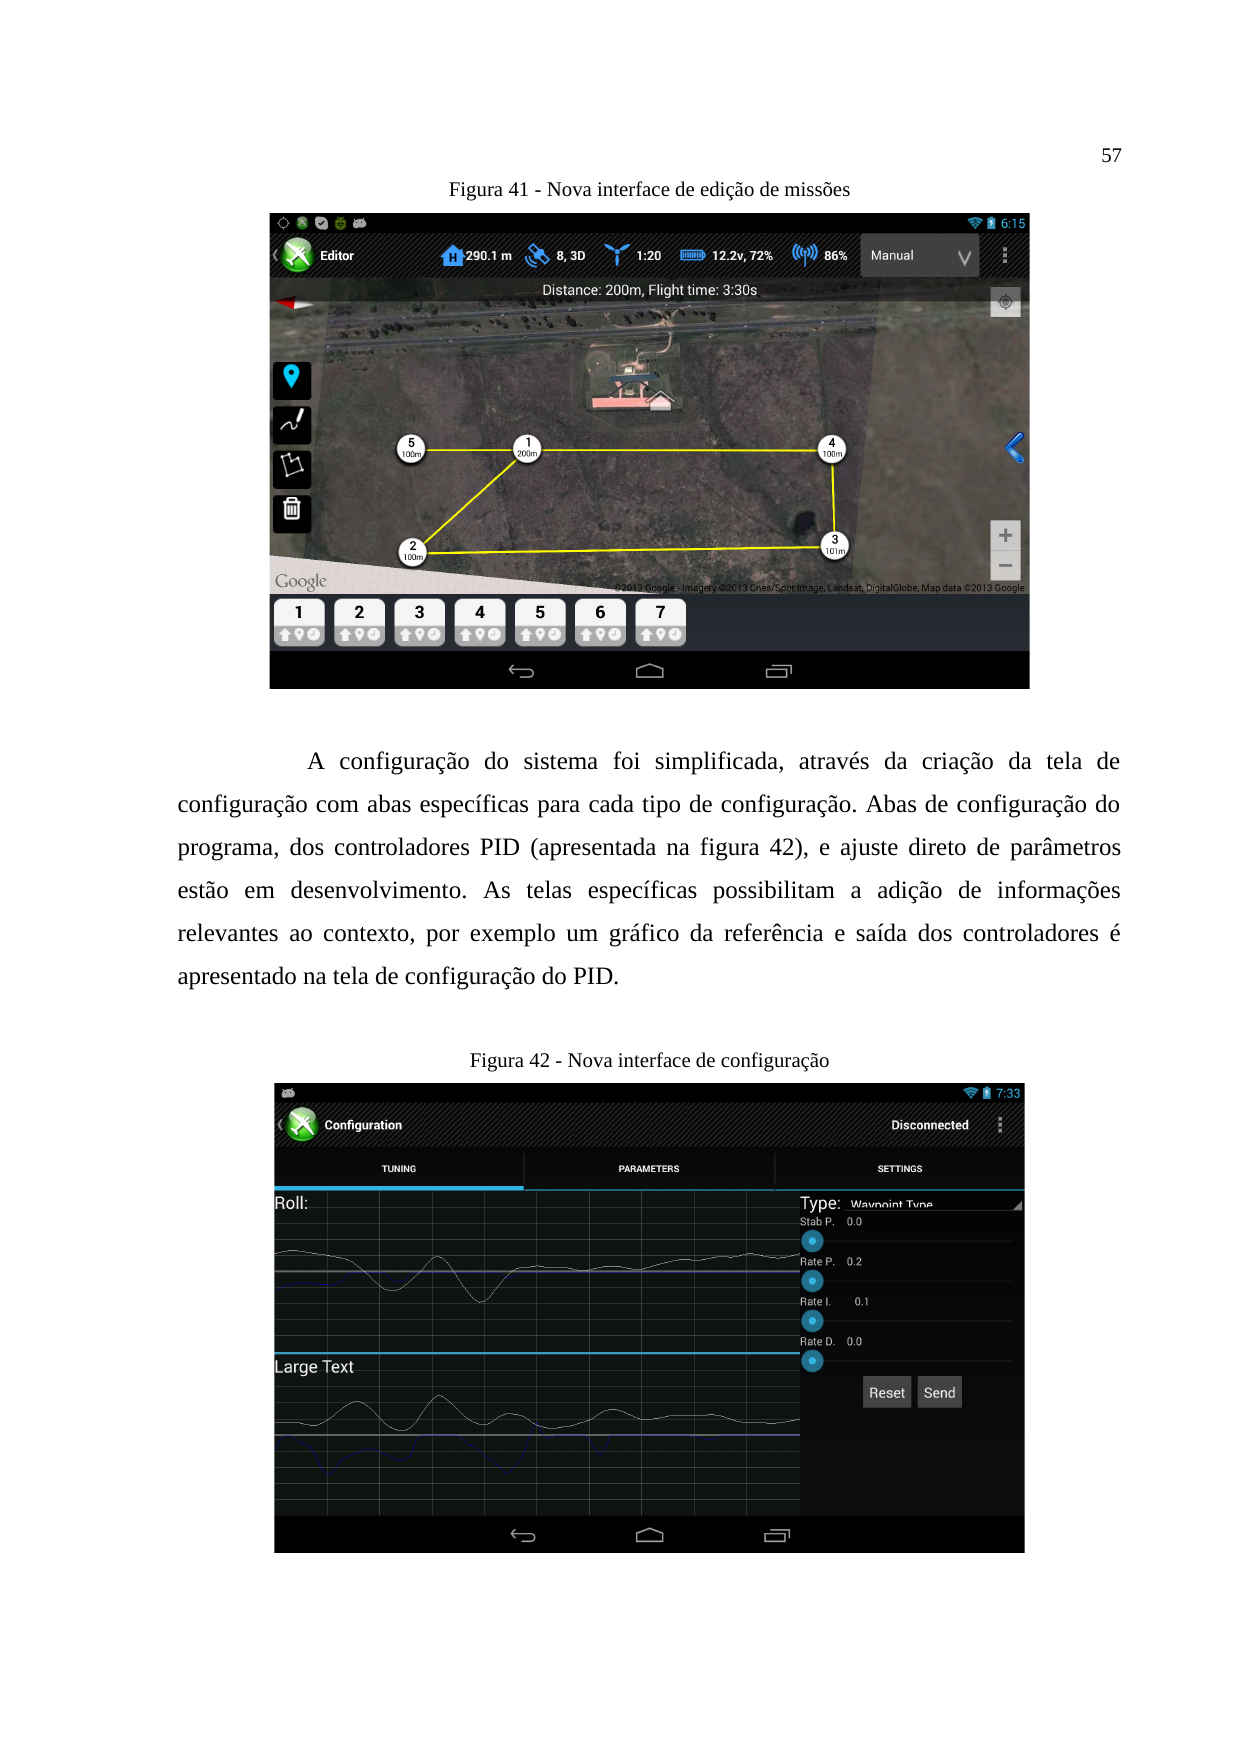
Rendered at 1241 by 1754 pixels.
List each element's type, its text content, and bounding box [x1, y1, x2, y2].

picture [274, 1083, 1025, 1553]
list Nova interface de configuração [177, 1048, 1122, 1072]
list Nova interface de edição de missões [177, 177, 1122, 201]
picture [269, 213, 1030, 689]
text A configuração do sistema foi simplificada, através da criação da tela de configuração com abas específicas para cada tipo de configuração. Abas de configuração do programa, dos controladores PID (apresentada na figura 42), e ajuste direto de parâmetros estão em desenvolvimento. As telas específicas possibilitam a adição de informações relevantes ao contexto, por exemplo um gráfico da referência e saída dos controladores é apresentado na tela de configuração do PID. [177, 746, 1122, 990]
